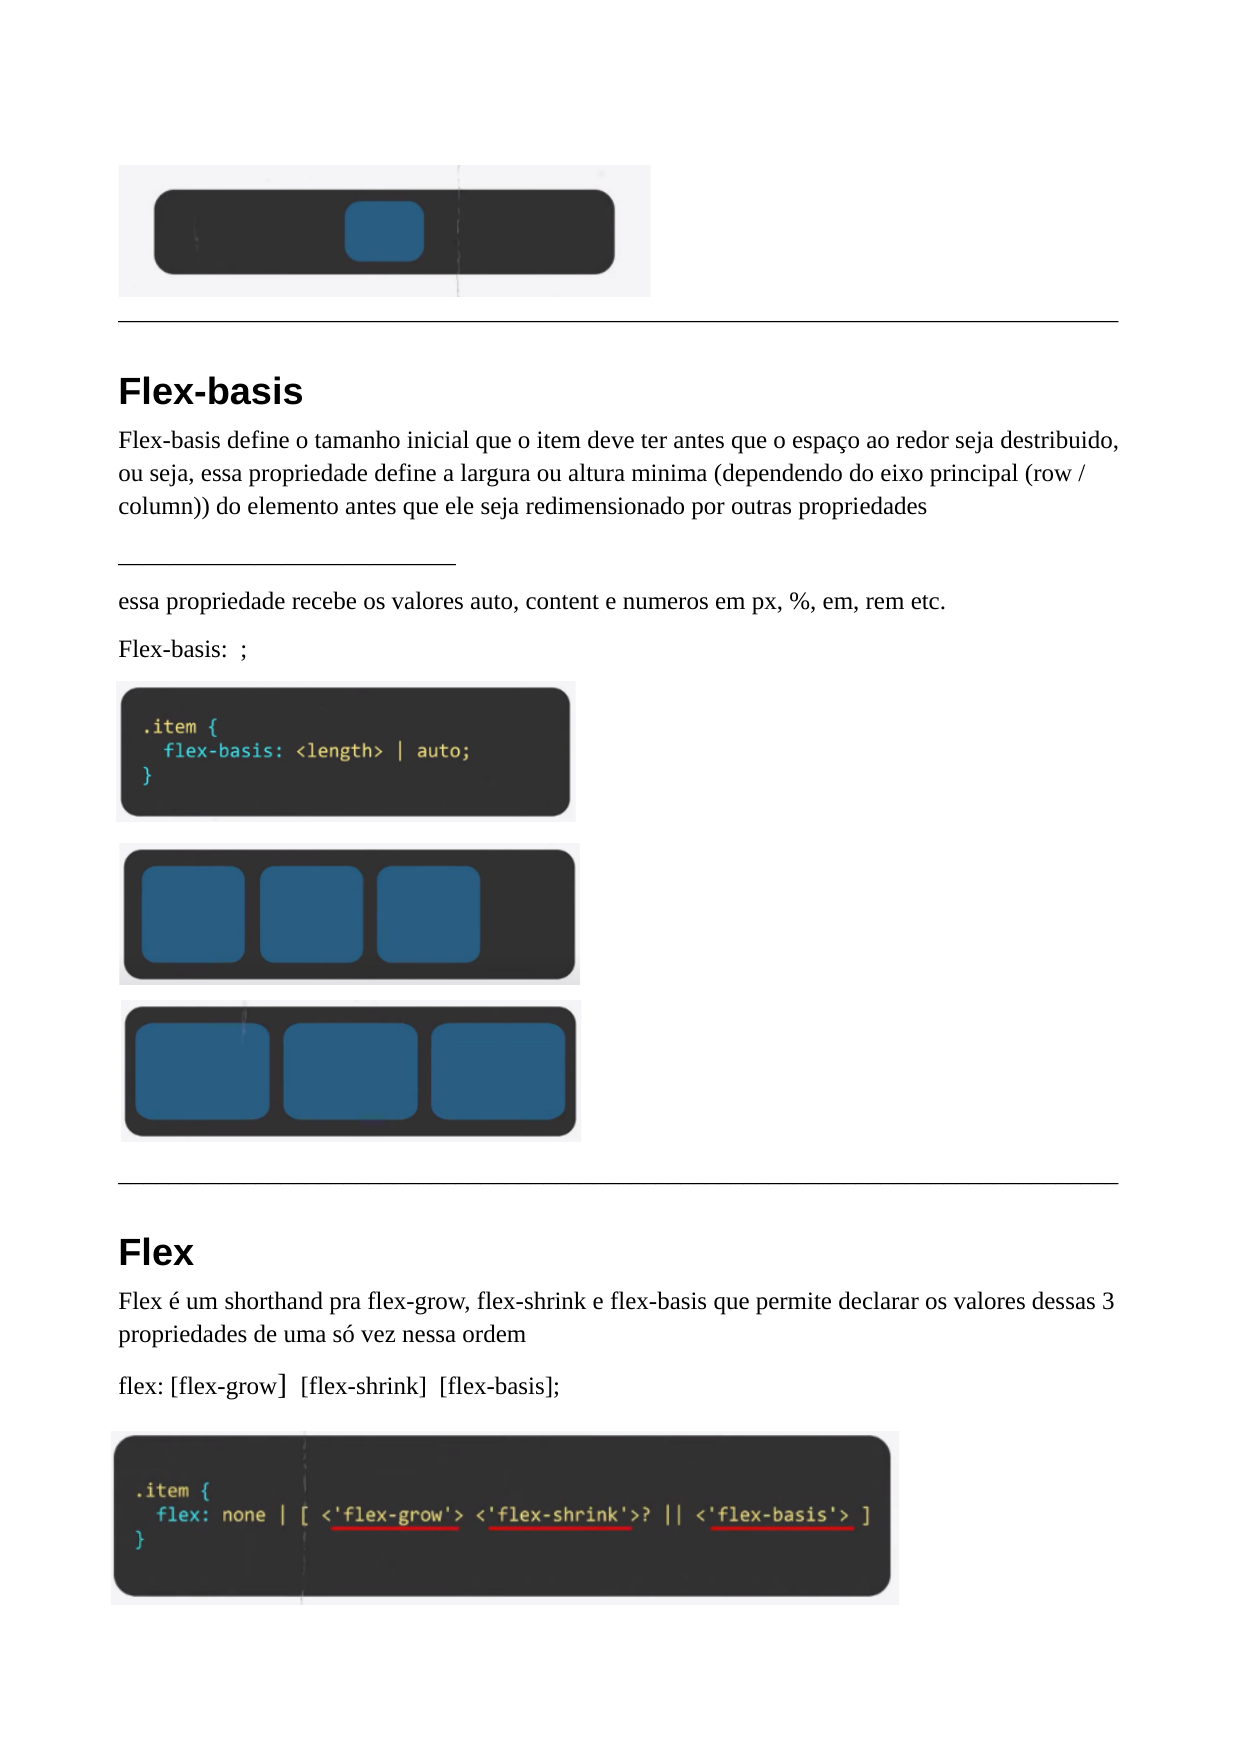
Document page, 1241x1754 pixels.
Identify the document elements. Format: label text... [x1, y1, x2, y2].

picture [116, 681, 576, 822]
subtitle Flex [118, 1230, 1122, 1274]
picture [119, 843, 581, 985]
text ________________________________________________________________________________ [118, 297, 1122, 325]
text Flex-basis define o tamanho inicial que o item deve ter antes que o espaço ao redor seja destribuido, ou seja, essa propriedade define a largura ou altura minima (dependendo do eixo principal (row / column)) do elemento antes que ele seja redimensionado por outras propriedades [118, 425, 1122, 520]
text flex: [flex-grow] [flex-shrink] [flex-basis]; [118, 1367, 1122, 1401]
text Flex-basis: ; [118, 634, 1122, 663]
picture [110, 1431, 899, 1605]
text ___________________________ [118, 539, 1122, 567]
text essa propriedade recebe os valores auto, content e numeros em px, %, em, rem etc. [118, 586, 1122, 615]
text Flex é um shorthand pra flex-grow, flex-shrink e flex-basis que permite declarar os valores dessas 3 propriedades de uma só vez nessa ordem [118, 1286, 1122, 1348]
text ________________________________________________________________________________ [118, 1158, 1122, 1186]
picture [118, 165, 651, 297]
subtitle Flex-basis [118, 369, 1122, 413]
picture [121, 1000, 582, 1142]
